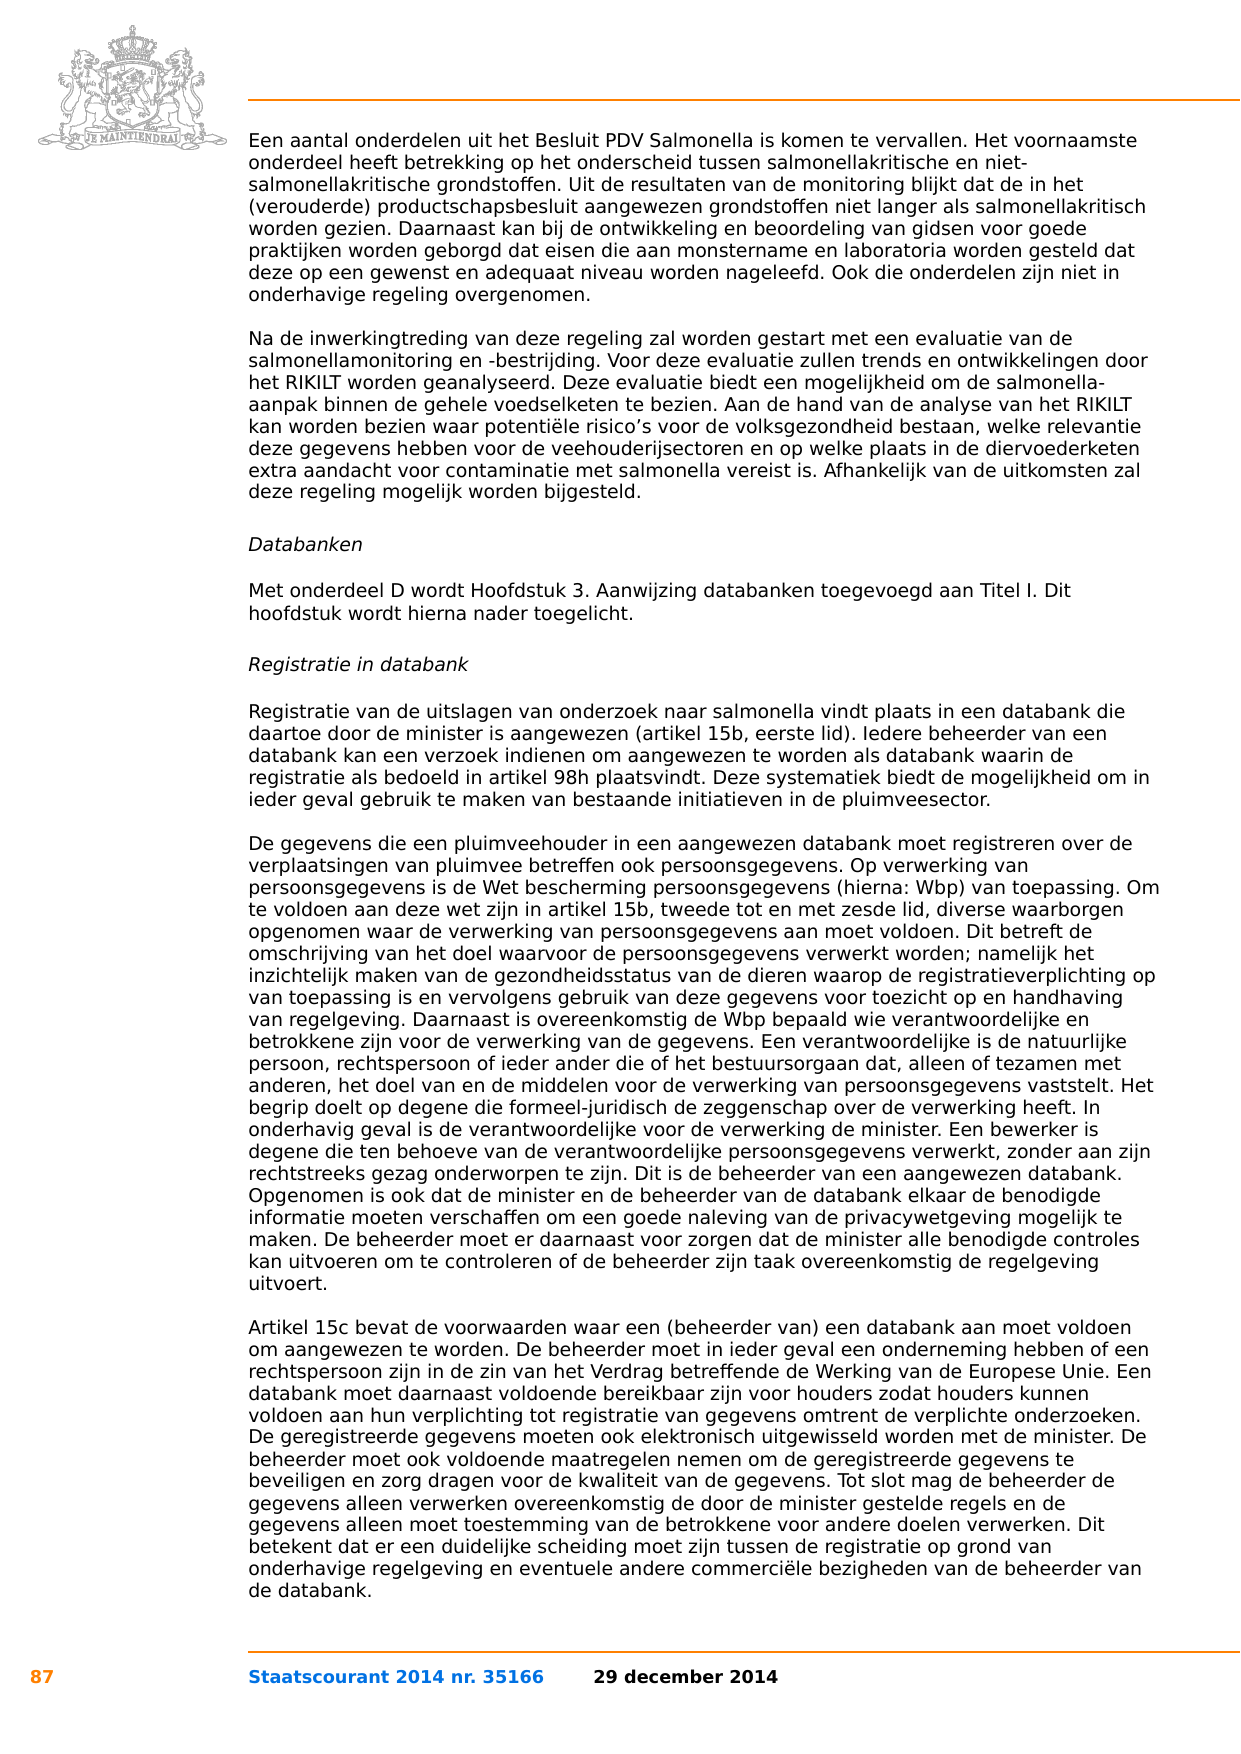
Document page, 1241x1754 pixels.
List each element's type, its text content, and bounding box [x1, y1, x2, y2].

text Artikel 15c bevat de voorwaarden waar een (beheerder van) een databank aan moet voldoen om aangewezen te worden. De beheerder moet in ieder geval een onderneming hebben of een rechtspersoon zijn in de zin van het Verdrag betreffende de Werking van de Europese Unie. Een databank moet daarnaast voldoende bereikbaar zijn voor houders zodat houders kunnen voldoen aan hun verplichting tot registratie van gegevens omtrent de verplichte onderzoeken. De geregistreerde gegevens moeten ook elektronisch uitgewisseld worden met de minister. De beheerder moet ook voldoende maatregelen nemen om de geregistreerde gegevens te beveiligen en zorg dragen voor de kwaliteit van de gegevens. Tot slot mag de beheerder de gegevens alleen verwerken overeenkomstig de door de minister gestelde regels en de gegevens alleen moet toestemming van de betrokkene voor andere doelen verwerken. Dit betekent dat er een duidelijke scheiding moet zijn tussen de registratie op grond van onderhavige regelgeving en eventuele andere commerciële bezigheden van de beheerder van de databank. [248, 1317, 1163, 1602]
text Met onderdeel D wordt Hoofdstuk 3. Aanwijzing databanken toegevoegd aan Titel I. Dit hoofdstuk wordt hierna nader toegelicht. [248, 580, 1163, 624]
text Na de inwerkingtreding van deze regeling zal worden gestart met een evaluatie van de salmonellamonitoring en -bestrijding. Voor deze evaluatie zullen trends en ontwikkelingen door het RIKILT worden geanalyseerd. Deze evaluatie biedt een mogelijkheid om de salmonella-aanpak binnen de gehele voedselketen te bezien. Aan de hand van de analyse van het RIKILT kan worden bezien waar potentiële risico’s voor de volksgezondheid bestaan, welke relevantie deze gegevens hebben voor de veehouderijsectoren en op welke plaats in de diervoederketen extra aandacht voor contaminatie met salmonella vereist is. Afhankelijk van de uitkomsten zal deze regeling mogelijk worden bijgesteld. [248, 328, 1163, 503]
subtitle Databanken [248, 533, 1163, 555]
subtitle Registratie in databank [248, 654, 1163, 676]
picture [38, 25, 227, 150]
text De gegevens die een pluimveehouder in een aangewezen databank moet registreren over de verplaatsingen van pluimvee betreffen ook persoonsgegevens. Op verwerking van persoonsgegevens is de Wet bescherming persoonsgegevens (hierna: Wbp) van toepassing. Om te voldoen aan deze wet zijn in artikel 15b, tweede tot en met zesde lid, diverse waarborgen opgenomen waar de verwerking van persoonsgegevens aan moet voldoen. Dit betreft de omschrijving van het doel waarvoor de persoonsgegevens verwerkt worden; namelijk het inzichtelijk maken van de gezondheidsstatus van de dieren waarop de registratieverplichting op van toepassing is en vervolgens gebruik van deze gegevens voor toezicht op en handhaving van regelgeving. Daarnaast is overeenkomstig de Wbp bepaald wie verantwoordelijke en betrokkene zijn voor de verwerking van de gegevens. Een verantwoordelijke is de natuurlijke persoon, rechtspersoon of ieder ander die of het bestuursorgaan dat, alleen of tezamen met anderen, het doel van en de middelen voor de verwerking van persoonsgegevens vaststelt. Het begrip doelt op degene die formeel-juridisch de zeggenschap over de verwerking heeft. In onderhavig geval is de verantwoordelijke voor de verwerking de minister. Een bewerker is degene die ten behoeve van de verantwoordelijke persoonsgegevens verwerkt, zonder aan zijn rechtstreeks gezag onderworpen te zijn. Dit is de beheerder van een aangewezen databank. Opgenomen is ook dat de minister en de beheerder van de databank elkaar de benodigde informatie moeten verschaffen om een goede naleving van de privacywetgeving mogelijk te maken. De beheerder moet er daarnaast voor zorgen dat de minister alle benodigde controles kan uitvoeren om te controleren of de beheerder zijn taak overeenkomstig de regelgeving uitvoert. [248, 833, 1163, 1295]
text Een aantal onderdelen uit het Besluit PDV Salmonella is komen te vervallen. Het voornaamste onderdeel heeft betrekking op het onderscheid tussen salmonellakritische en niet-salmonellakritische grondstoffen. Uit de resultaten van de monitoring blijkt dat de in het (verouderde) productschapsbesluit aangewezen grondstoffen niet langer als salmonellakritisch worden gezien. Daarnaast kan bij de ontwikkeling en beoordeling van gidsen voor goede praktijken worden geborgd dat eisen die aan monstername en laboratoria worden gesteld dat deze op een gewenst en adequaat niveau worden nageleefd. Ook die onderdelen zijn niet in onderhavige regeling overgenomen. [248, 130, 1163, 306]
text Registratie van de uitslagen van onderzoek naar salmonella vindt plaats in een databank die daartoe door de minister is aangewezen (artikel 15b, eerste lid). Iedere beheerder van een databank kan een verzoek indienen om aangewezen te worden als databank waarin de registratie als bedoeld in artikel 98h plaatsvindt. Deze systematiek biedt de mogelijkheid om in ieder geval gebruik te maken van bestaande initiatieven in de pluimveesector. [248, 701, 1163, 811]
